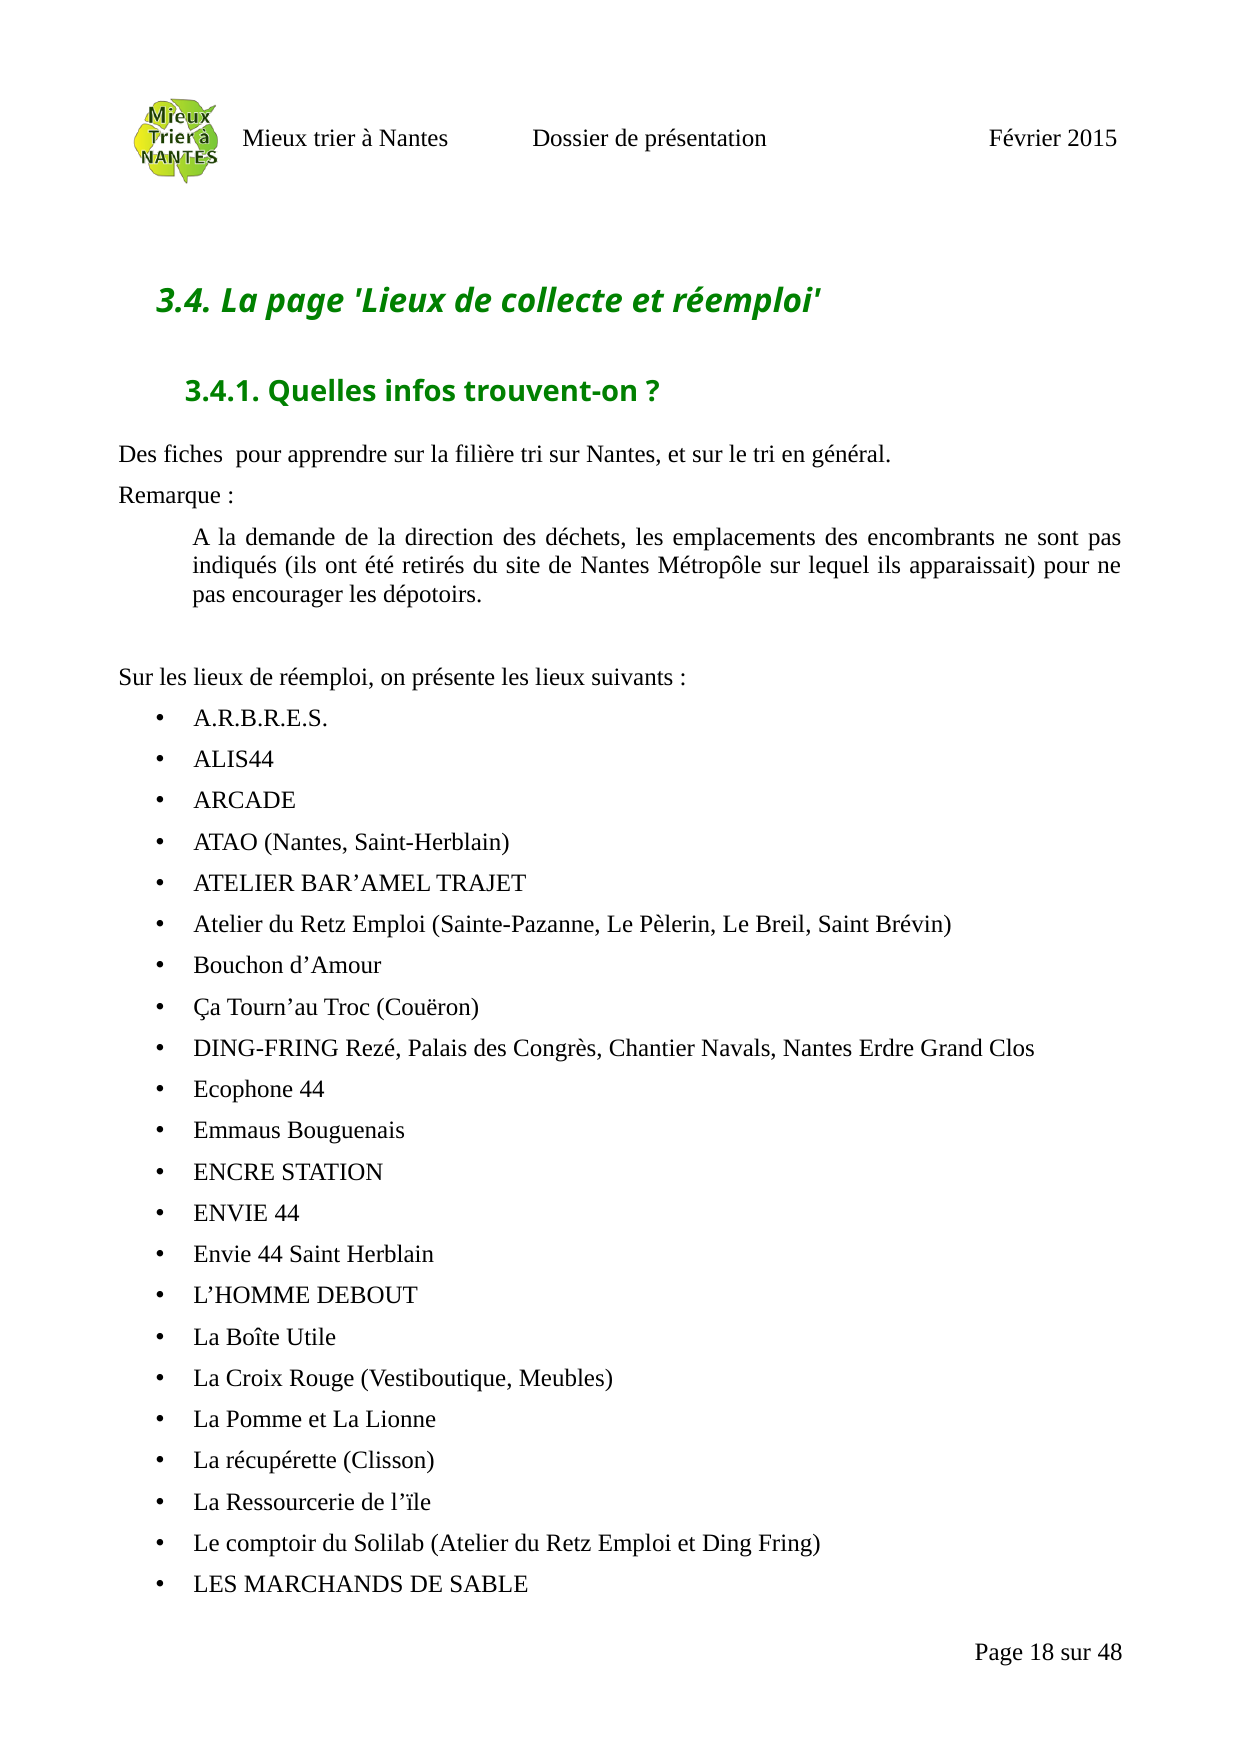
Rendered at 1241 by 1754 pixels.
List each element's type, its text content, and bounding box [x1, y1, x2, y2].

list Ça Tourn’au Troc (Couëron) [156, 992, 1122, 1020]
text Sur les lieux de réemploi, on présente les lieux suivants : [118, 662, 1122, 690]
list Ecophone 44 [156, 1074, 1122, 1103]
list La récupérette (Clisson) [156, 1445, 1122, 1474]
list ATAO (Nantes, Saint-Herblain) [156, 827, 1122, 855]
list L’HOMME DEBOUT [156, 1280, 1122, 1309]
picture [131, 95, 221, 185]
text Des fiches pour apprendre sur la filière tri sur Nantes, et sur le tri en général. [118, 439, 1122, 468]
list ATELIER BAR’AMEL TRAJET [156, 868, 1122, 897]
list Atelier du Retz Emploi (Sainte-Pazanne, Le Pèlerin, Le Breil, Saint Brévin) [156, 909, 1122, 938]
list A.R.B.R.E.S. [156, 703, 1122, 732]
text A la demande de la direction des déchets, les emplacements des encombrants ne sont pas indiqués (ils ont été retirés du site de Nantes Métropôle sur lequel ils apparaissait) pour ne pas encourager les dépotoirs. [192, 522, 1122, 608]
list DING-FRING Rezé, Palais des Congrès, Chantier Navals, Nantes Erdre Grand Clos [156, 1033, 1122, 1062]
subtitle Quelles infos trouvent-on ? [148, 370, 1122, 410]
text Remarque : [118, 480, 1122, 509]
list Emmaus Bouguenais [156, 1115, 1122, 1144]
list ARCADE [156, 785, 1122, 814]
list LES MARCHANDS DE SABLE [156, 1569, 1122, 1598]
list La Boîte Utile [156, 1322, 1122, 1350]
list Envie 44 Saint Herblain [156, 1239, 1122, 1268]
list ENCRE STATION [156, 1157, 1122, 1185]
subtitle La page 'Lieux de collecte et réemploi' [148, 277, 1122, 323]
list Le comptoir du Solilab (Atelier du Retz Emploi et Ding Fring) [156, 1528, 1122, 1557]
list ENVIE 44 [156, 1198, 1122, 1227]
list La Croix Rouge (Vestiboutique, Meubles) [156, 1363, 1122, 1392]
list Bouchon d’Amour [156, 950, 1122, 979]
list La Pomme et La Lionne [156, 1404, 1122, 1433]
list ALIS44 [156, 744, 1122, 773]
list La Ressourcerie de l’ïle [156, 1487, 1122, 1515]
